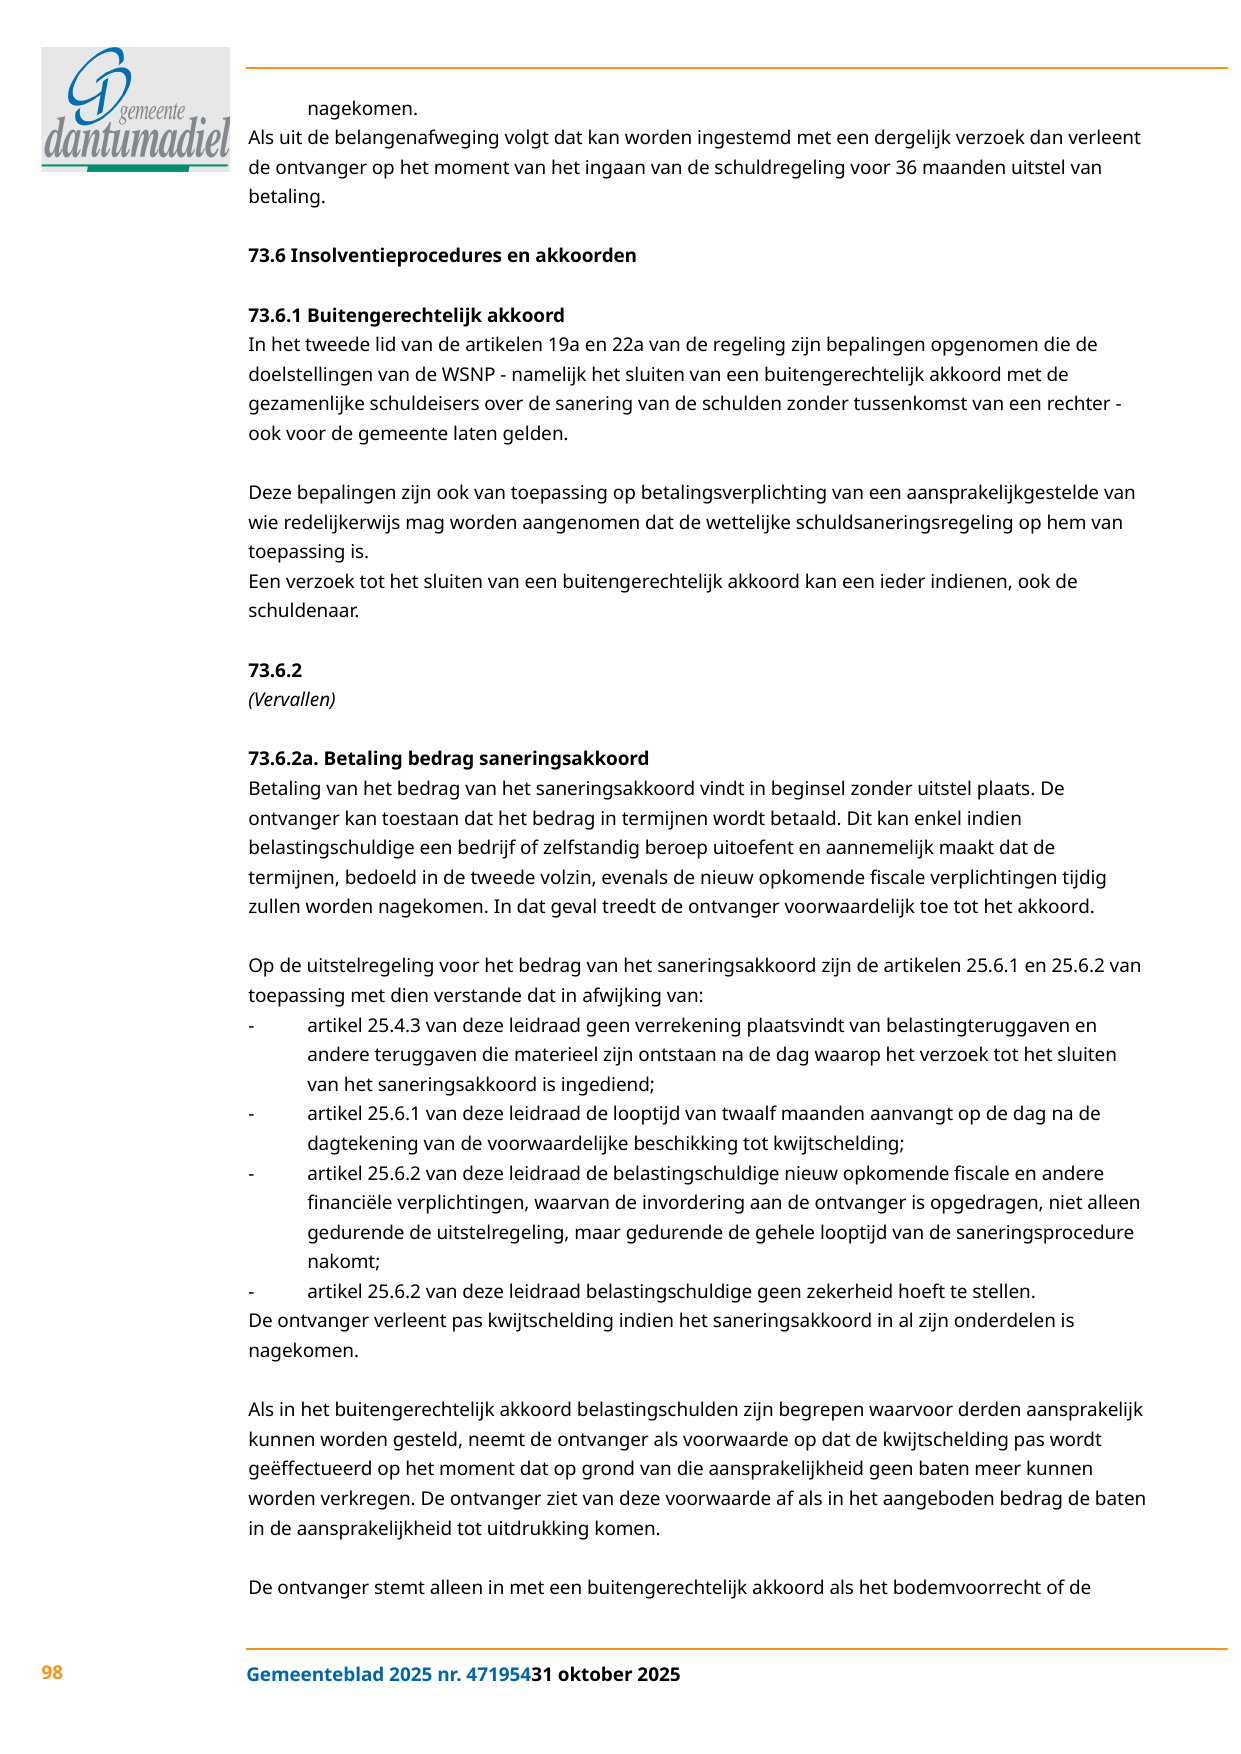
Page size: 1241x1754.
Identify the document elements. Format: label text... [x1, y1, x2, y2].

text Een verzoek tot het sluiten van een buitengerechtelijk akkoord kan een ieder indienen, ook de schuldenaar. [248, 568, 1152, 623]
text (Vervallen) [248, 686, 1152, 712]
list artikel 25.6.2 van deze leidraad belastingschuldige geen zekerheid hoeft te stellen. [248, 1278, 1152, 1304]
text De ontvanger verleent pas kwijtschelding indien het saneringsakkoord in al zijn onderdelen is nagekomen. [248, 1308, 1152, 1363]
list artikel 25.4.3 van deze leidraad geen verrekening plaatsvindt van belastingteruggaven en andere teruggaven die materieel zijn ontstaan na de dag waarop het verzoek tot het sluiten van het saneringsakkoord is ingediend; [248, 1012, 1152, 1097]
text 73.6.2a. Betaling bedrag saneringsakkoord [248, 746, 1152, 771]
list nagekomen. [248, 95, 1152, 121]
list artikel 25.6.1 van deze leidraad de looptijd van twaalf maanden aanvangt op de dag na de dagtekening van de voorwaardelijke beschikking tot kwijtschelding; [248, 1101, 1152, 1156]
picture [41, 47, 231, 172]
text De ontvanger stemt alleen in met een buitengerechtelijk akkoord als het bodemvoorrecht of de [248, 1574, 1152, 1600]
text Als uit de belangenafweging volgt dat kan worden ingestemd met een dergelijk verzoek dan verleent de ontvanger op het moment van het ingaan van de schuldregeling voor 36 maanden uitstel van betaling. [248, 124, 1152, 209]
text In het tweede lid van de artikelen 19a en 22a van de regeling zijn bepalingen opgenomen die de doelstellingen van de WSNP - namelijk het sluiten van een buitengerechtelijk akkoord met de gezamenlijke schuldeisers over de sanering van de schulden zonder tussenkomst van een rechter - ook voor de gemeente laten gelden. [248, 331, 1152, 446]
text 73.6.2 [248, 657, 1152, 683]
text Deze bepalingen zijn ook van toepassing op betalingsverplichting van een aansprakelijkgestelde van wie redelijkerwijs mag worden aangenomen dat de wettelijke schuldsaneringsregeling op hem van toepassing is. [248, 479, 1152, 564]
text Op de uitstelregeling voor het bedrag van het saneringsakkoord zijn de artikelen 25.6.1 en 25.6.2 van toepassing met dien verstande dat in afwijking van: [248, 953, 1152, 1008]
text Betaling van het bedrag van het saneringsakkoord vindt in beginsel zonder uitstel plaats. De ontvanger kan toestaan dat het bedrag in termijnen wordt betaald. Dit kan enkel indien belastingschuldige een bedrijf of zelfstandig beroep uitoefent en aannemelijk maakt dat de termijnen, bedoeld in de tweede volzin, evenals de nieuw opkomende fiscale verplichtingen tijdig zullen worden nagekomen. In dat geval treedt de ontvanger voorwaardelijk toe tot het akkoord. [248, 775, 1152, 919]
list artikel 25.6.2 van deze leidraad de belastingschuldige nieuw opkomende fiscale en andere financiële verplichtingen, waarvan de invordering aan de ontvanger is opgedragen, niet alleen gedurende de uitstelregeling, maar gedurende de gehele looptijd van de saneringsprocedure nakomt; [248, 1160, 1152, 1274]
text Als in het buitengerechtelijk akkoord belastingschulden zijn begrepen waarvoor derden aansprakelijk kunnen worden gesteld, neemt de ontvanger als voorwaarde op dat de kwijtschelding pas wordt geëffectueerd op het moment dat op grond van die aansprakelijkheid geen baten meer kunnen worden verkregen. De ontvanger ziet van deze voorwaarde af als in het aangeboden bedrag de baten in de aansprakelijkheid tot uitdrukking komen. [248, 1396, 1152, 1541]
text 73.6.1 Buitengerechtelijk akkoord [248, 302, 1152, 328]
text 73.6 Insolventieprocedures en akkoorden [248, 243, 1152, 268]
